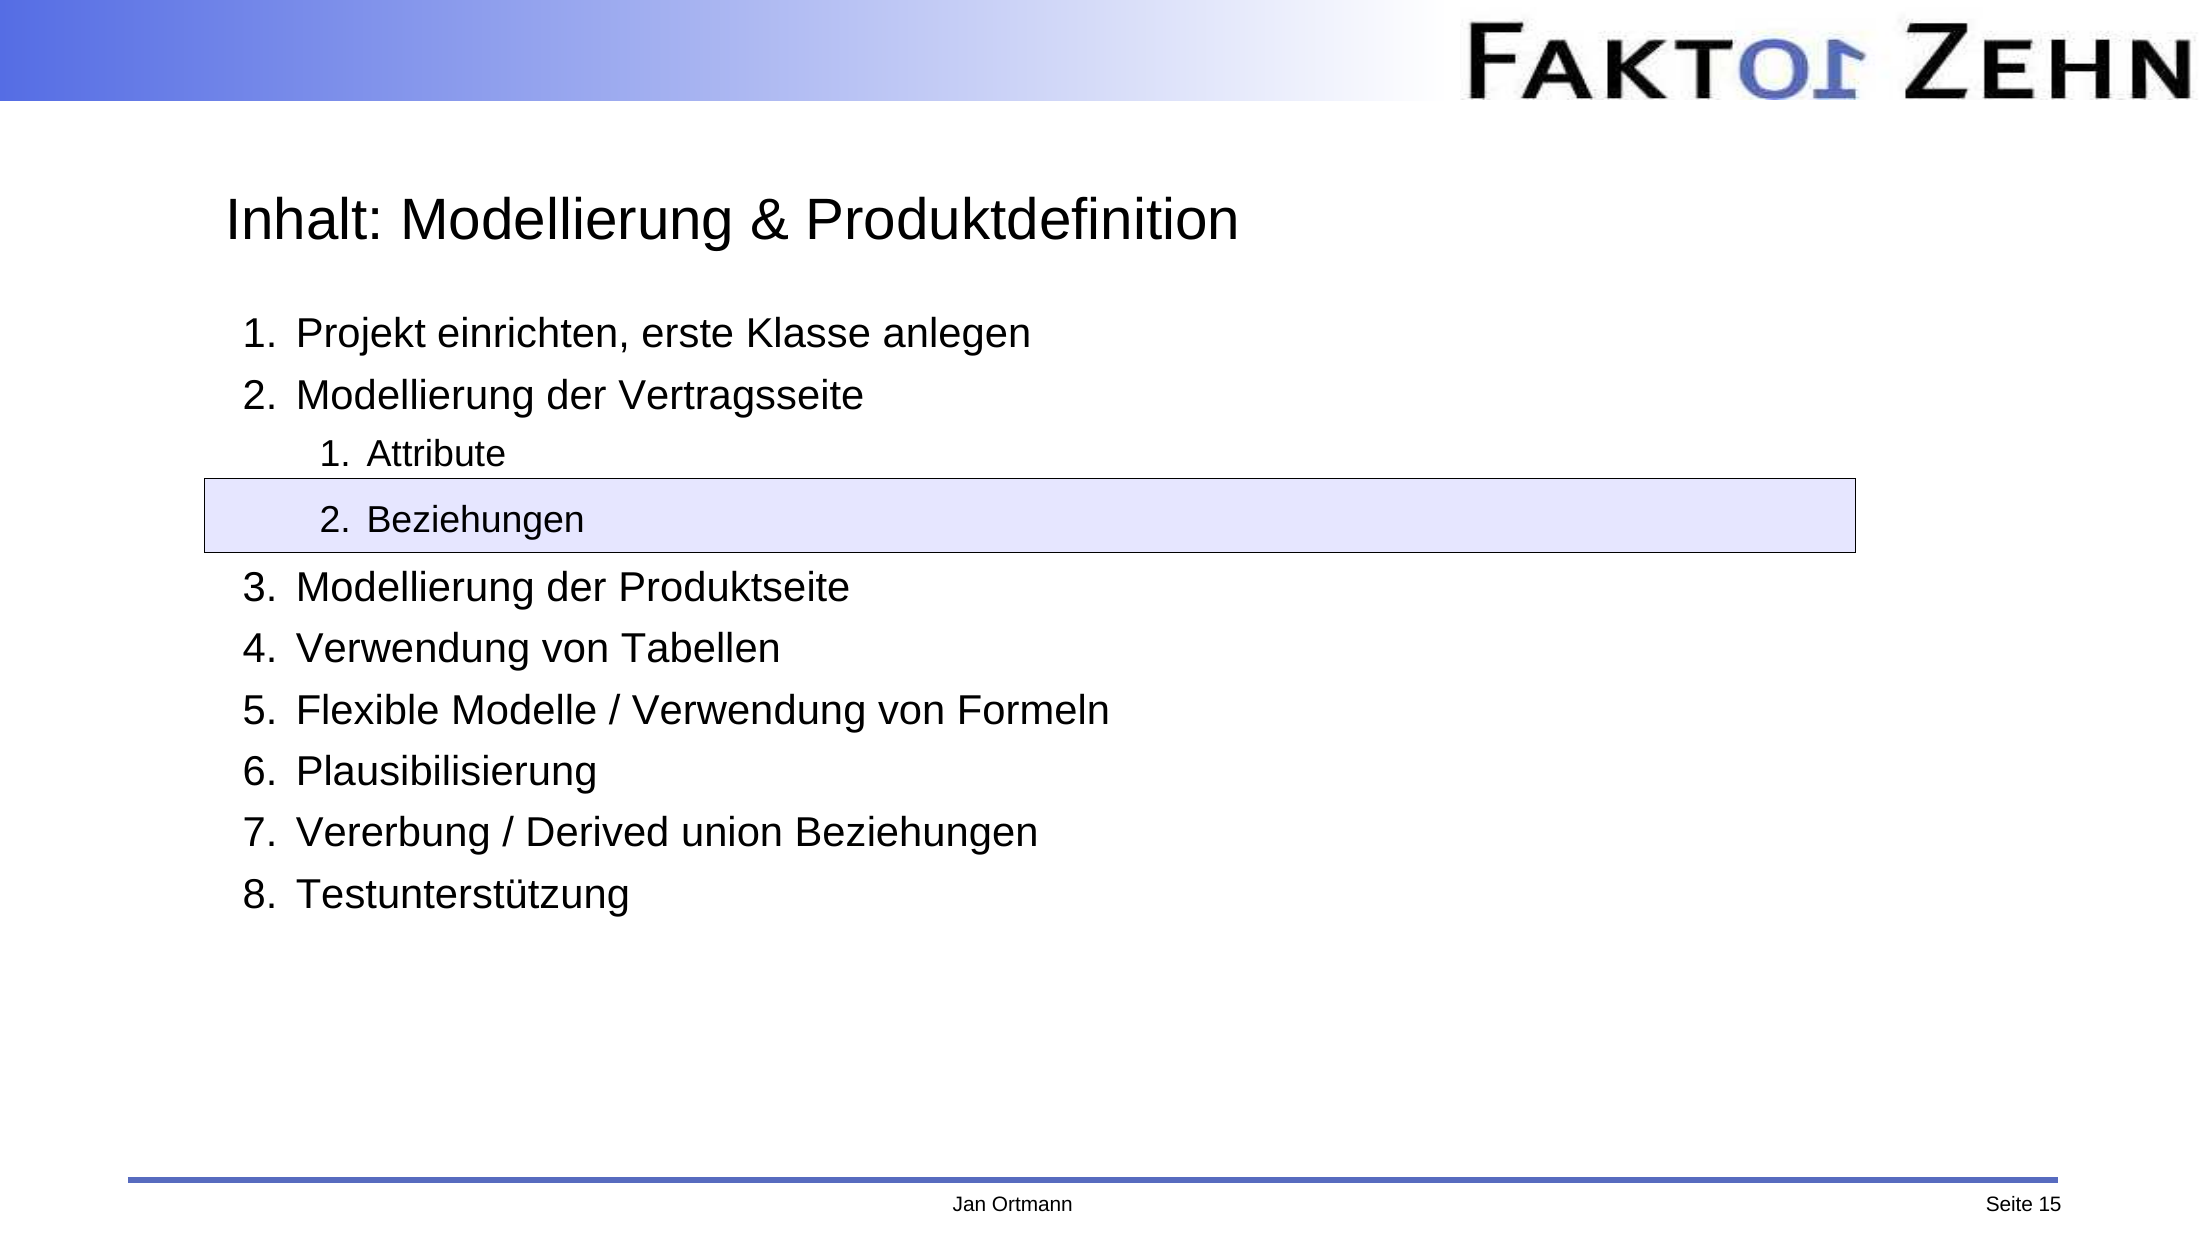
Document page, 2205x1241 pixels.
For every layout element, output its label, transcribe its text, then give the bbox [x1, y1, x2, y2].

list Projekt einrichten, erste Klasse anlegen Modellierung der Vertragsseite Attribute Beziehungen Modellierung der Produktseite Verwendung von Tabellen Flexible Modelle / Verwendung von Formeln Plausibilisierung Vererbung / Derived union Beziehungen Testunterstützung [225, 310, 1981, 1078]
title Inhalt: Modellierung & Produktdefinition [225, 142, 1981, 296]
picture [1460, 7, 2202, 100]
text_box [204, 478, 225, 553]
